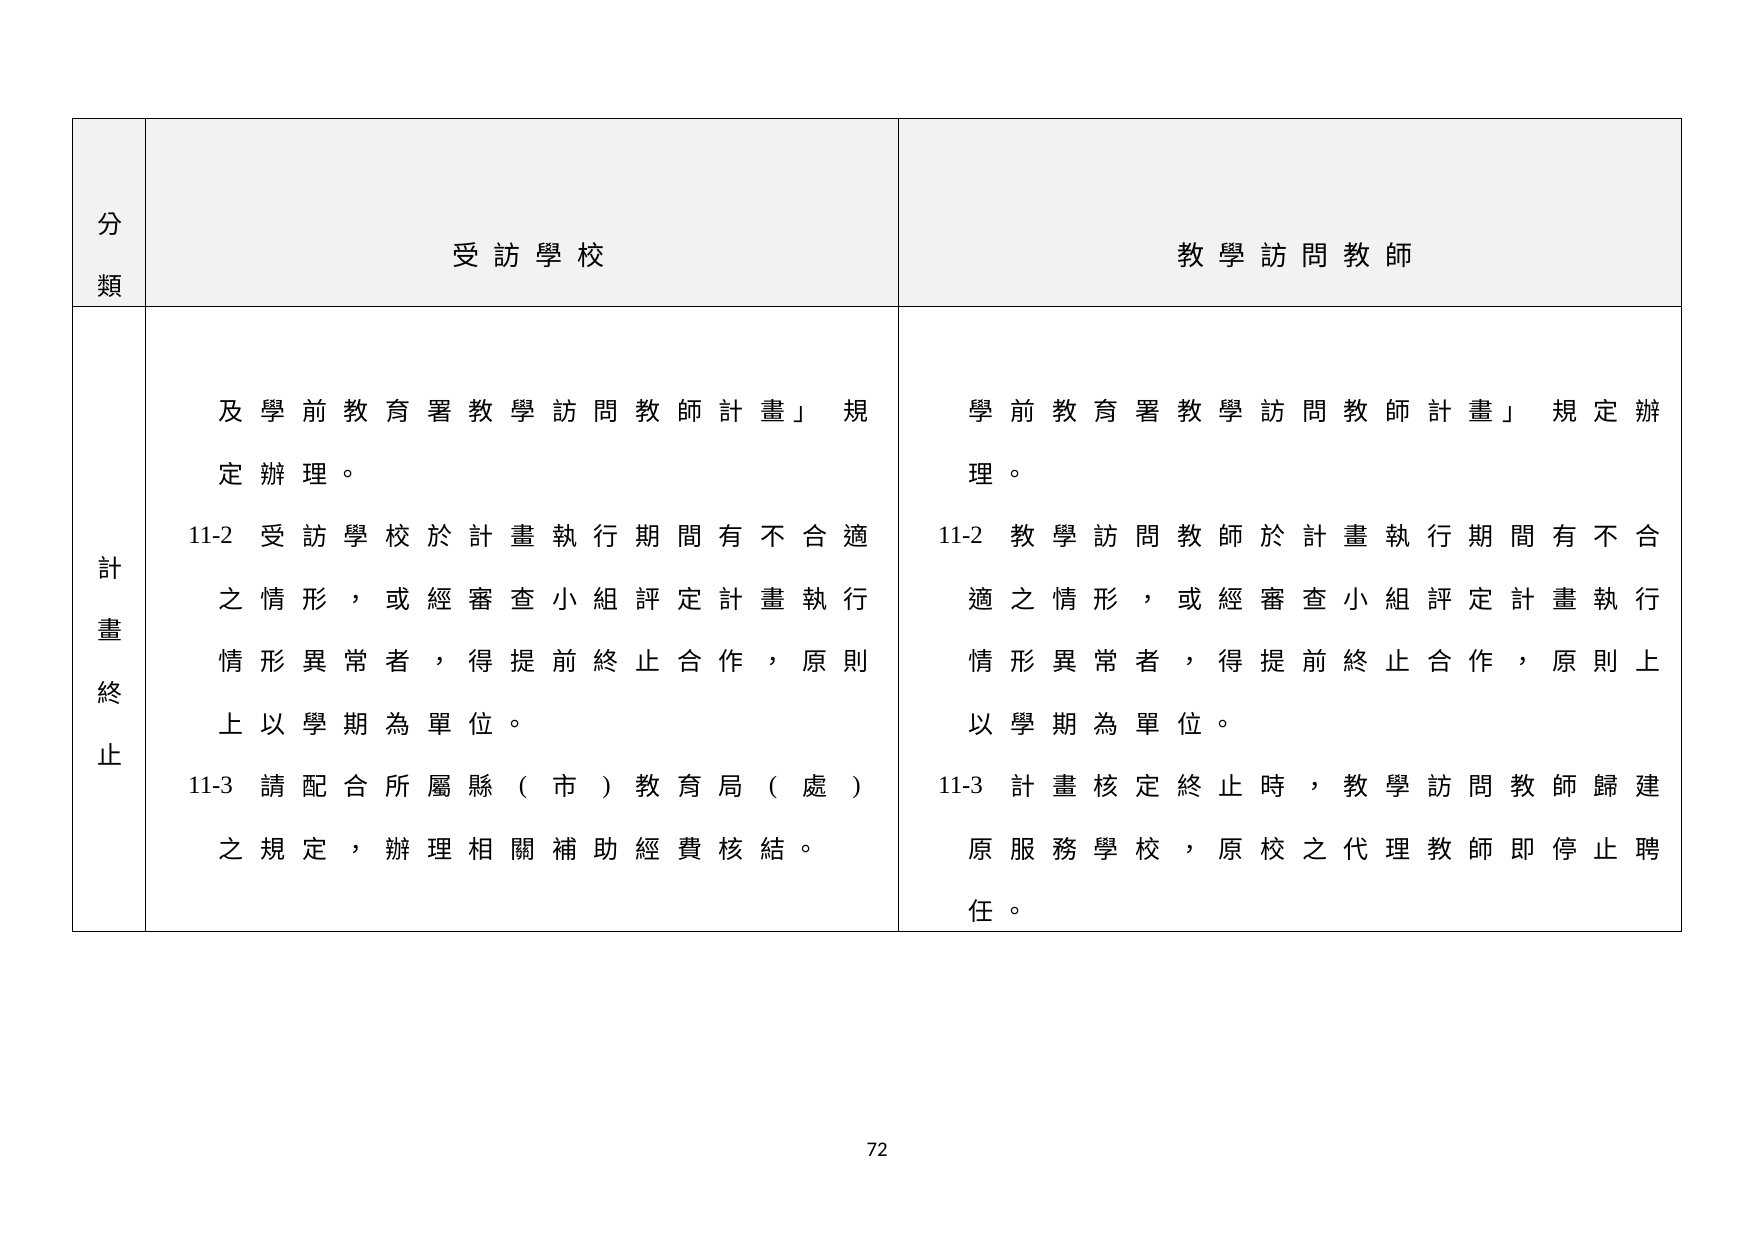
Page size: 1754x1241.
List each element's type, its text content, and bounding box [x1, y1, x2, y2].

table_header 受訪學校 [146, 119, 898, 306]
table_cell 及學前教育署教學訪問教師計畫」規定辦理。 11-2受訪學校於計畫執行期間有不合適之情形，或經審查小組評定計畫執行情形異常者，得提前終止合作，原則上以學期為單位。 11-3請配合所屬縣(市)教育局(處)之規定，辦理相關補助經費核結。 [146, 307, 898, 931]
table_header 教學訪問教師 [899, 119, 1681, 306]
table_cell 計畫終止 [73, 307, 145, 931]
table_cell 學前教育署教學訪問教師計畫」規定辦理。 11-2教學訪問教師於計畫執行期間有不合適之情形，或經審查小組評定計畫執行情形異常者，得提前終止合作，原則上以學期為單位。 11-3計畫核定終止時，教學訪問教師歸建原服務學校，原校之代理教師即停止聘任。 [899, 307, 1681, 931]
table_header 分類 [73, 119, 145, 306]
